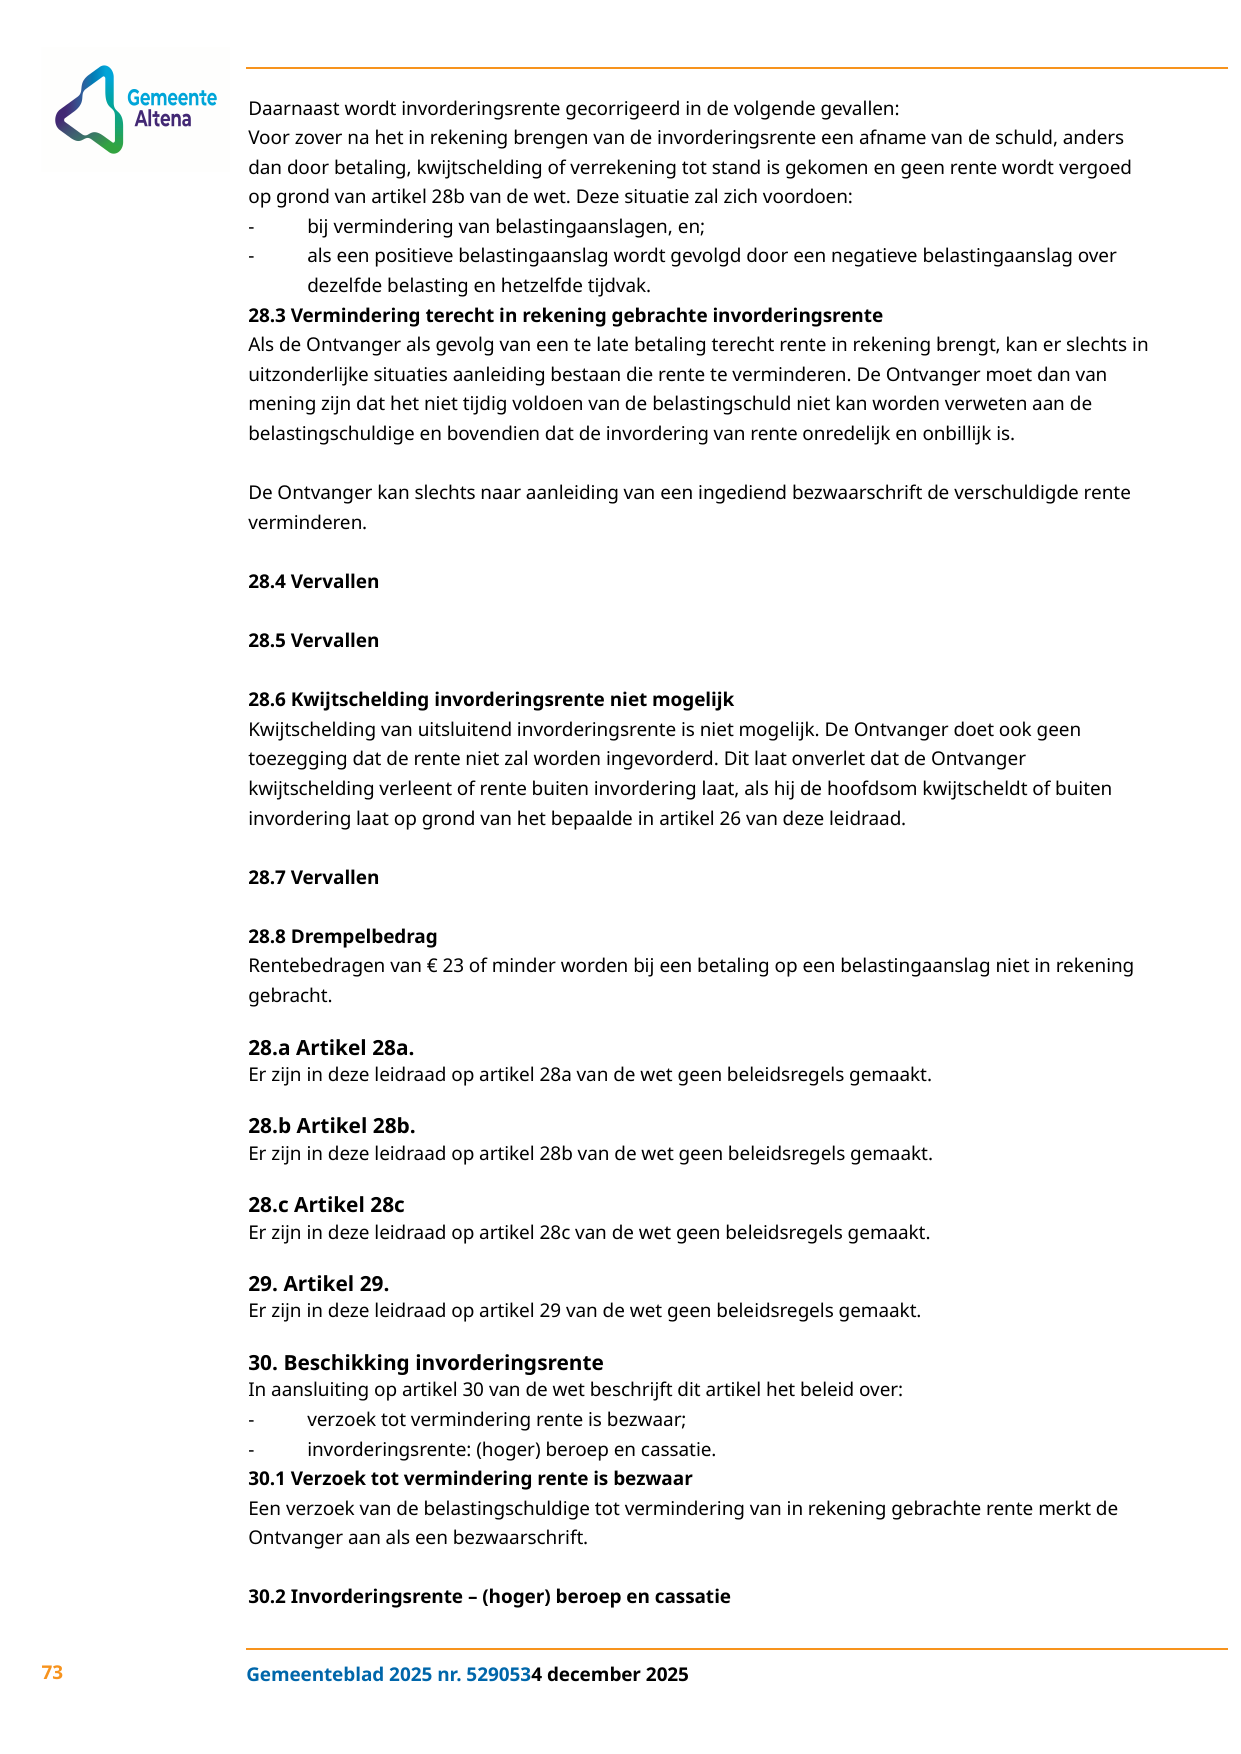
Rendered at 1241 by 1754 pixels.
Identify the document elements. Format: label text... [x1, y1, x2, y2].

text Een verzoek van de belastingschuldige tot vermindering van in rekening gebrachte rente merkt de Ontvanger aan als een bezwaarschrift. [248, 1495, 1152, 1550]
text Er zijn in deze leidraad op artikel 28c van de wet geen beleidsregels gemaakt. [248, 1219, 1152, 1244]
text Kwijtschelding van uitsluitend invorderingsrente is niet mogelijk. De Ontvanger doet ook geen toezegging dat de rente niet zal worden ingevorderd. Dit laat onverlet dat de Ontvanger kwijtschelding verleent of rente buiten invordering laat, als hij de hoofdsom kwijtscheldt of buiten invordering laat op grond van het bepaalde in artikel 26 van deze leidraad. [248, 716, 1152, 831]
text 30.2 Invorderingsrente – (hoger) beroep en cassatie [248, 1584, 1152, 1609]
text Als de Ontvanger als gevolg van een te late betaling terecht rente in rekening brengt, kan er slechts in uitzonderlijke situaties aanleiding bestaan die rente te verminderen. De Ontvanger moet dan van mening zijn dat het niet tijdig voldoen van de belastingschuld niet kan worden verweten aan de belastingschuldige en bovendien dat de invordering van rente onredelijk en onbillijk is. [248, 331, 1152, 446]
text In aansluiting op artikel 30 van de wet beschrijft dit artikel het beleid over: [248, 1377, 1152, 1402]
text 30. Beschikking invorderingsrente [248, 1348, 1152, 1377]
text 30.1 Verzoek tot vermindering rente is bezwaar [248, 1465, 1152, 1491]
text 28.b Artikel 28b. [248, 1112, 1152, 1140]
text 28.c Artikel 28c [248, 1190, 1152, 1219]
text De Ontvanger kan slechts naar aanleiding van een ingediend bezwaarschrift de verschuldigde rente verminderen. [248, 479, 1152, 535]
list invorderingsrente: (hoger) beroep en cassatie. [248, 1436, 1152, 1461]
text Er zijn in deze leidraad op artikel 28b van de wet geen beleidsregels gemaakt. [248, 1140, 1152, 1166]
text 28.a Artikel 28a. [248, 1033, 1152, 1061]
list als een positieve belastingaanslag wordt gevolgd door een negatieve belastingaanslag over dezelfde belasting en hetzelfde tijdvak. [248, 243, 1152, 298]
text 28.6 Kwijtschelding invorderingsrente niet mogelijk [248, 686, 1152, 712]
text 28.7 Vervallen [248, 864, 1152, 890]
text 29. Artikel 29. [248, 1269, 1152, 1298]
text Rentebedragen van € 23 of minder worden bij een betaling op een belastingaanslag niet in rekening gebracht. [248, 953, 1152, 1008]
list bij vermindering van belastingaanslagen, en; [248, 213, 1152, 239]
text 28.8 Drempelbedrag [248, 923, 1152, 949]
text Er zijn in deze leidraad op artikel 29 van de wet geen beleidsregels gemaakt. [248, 1298, 1152, 1323]
list verzoek tot vermindering rente is bezwaar; [248, 1406, 1152, 1432]
text Er zijn in deze leidraad op artikel 28a van de wet geen beleidsregels gemaakt. [248, 1061, 1152, 1087]
text Voor zover na het in rekening brengen van de invorderingsrente een afname van de schuld, anders dan door betaling, kwijtschelding of verrekening tot stand is gekomen en geen rente wordt vergoed op grond van artikel 28b van de wet. Deze situatie zal zich voordoen: [248, 124, 1152, 209]
text 28.4 Vervallen [248, 568, 1152, 594]
picture [41, 47, 231, 172]
text 28.3 Vermindering terecht in rekening gebrachte invorderingsrente [248, 302, 1152, 328]
text 28.5 Vervallen [248, 627, 1152, 653]
text Daarnaast wordt invorderingsrente gecorrigeerd in de volgende gevallen: [248, 95, 1152, 121]
